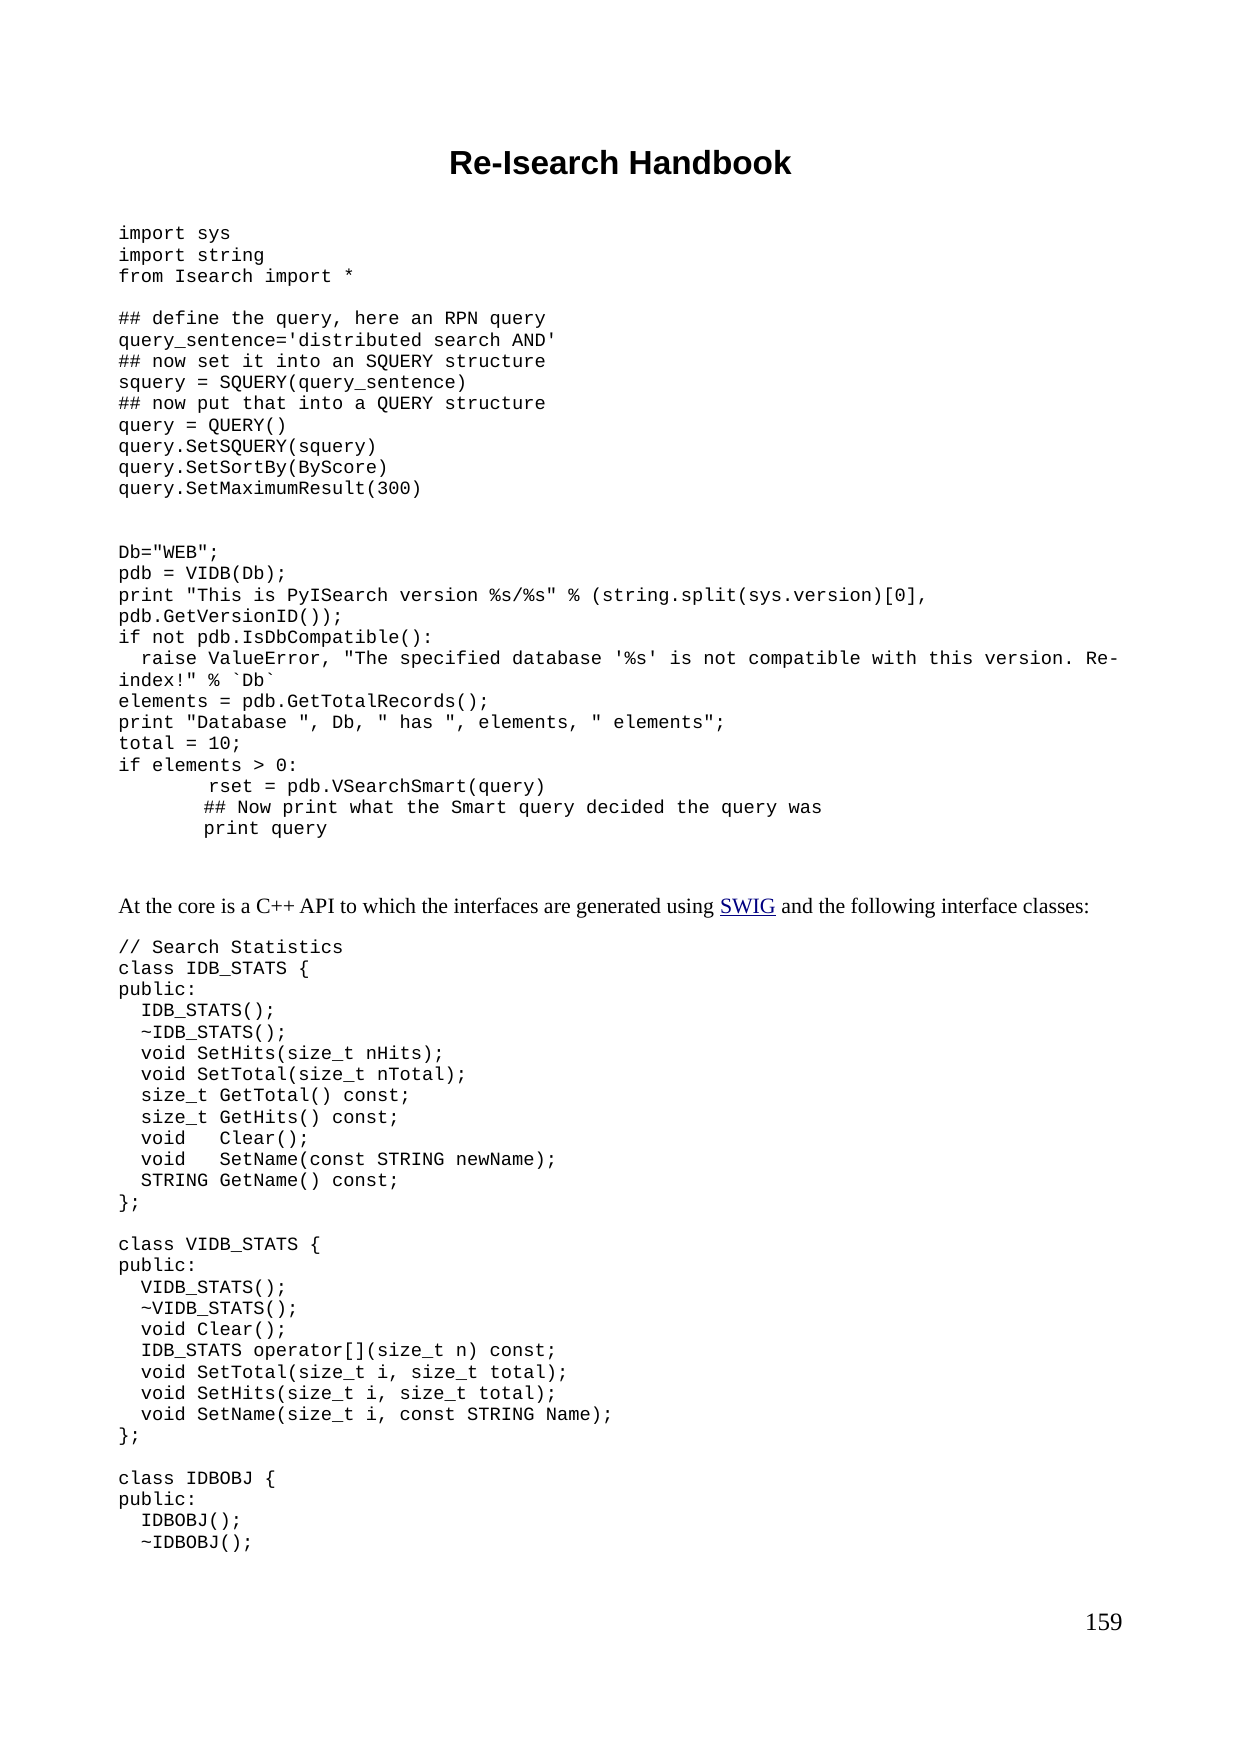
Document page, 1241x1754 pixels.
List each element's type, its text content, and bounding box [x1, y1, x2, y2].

text class IDB_STATS { [118, 959, 1122, 980]
text if not pdb.IsDbCompatible(): [118, 628, 1122, 649]
text STRING GetName() const; [118, 1171, 1122, 1192]
text void SetHits(size_t nHits); [118, 1044, 1122, 1065]
text size_t GetTotal() const; [118, 1086, 1122, 1107]
text import string [118, 245, 1122, 267]
text ## define the query, here an RPN query [118, 309, 1122, 330]
text query.SetSQUERY(squery) [118, 437, 1122, 458]
text void Clear(); [118, 1129, 1122, 1150]
text At the core is a C++ API to which the interfaces are generated using SWIG and the following interface classes: [118, 893, 1122, 919]
text }; [118, 1192, 1122, 1214]
text ## now put that into a QUERY structure [118, 394, 1122, 415]
text void SetName(size_t i, const STRING Name); [118, 1405, 1122, 1426]
text raise ValueError, "The specified database '%s' is not compatible with this version. Re-index!" % `Db` [118, 649, 1122, 692]
text ## now set it into an SQUERY structure [118, 352, 1122, 373]
text class VIDB_STATS { [118, 1235, 1122, 1256]
text }; [118, 1426, 1122, 1447]
text IDBOBJ(); [118, 1511, 1122, 1532]
text query = QUERY() [118, 415, 1122, 437]
text import sys [118, 224, 1122, 245]
text IDB_STATS operator[](size_t n) const; [118, 1341, 1122, 1362]
text squery = SQUERY(query_sentence) [118, 373, 1122, 394]
text print "Database ", Db, " has ", elements, " elements"; [118, 713, 1122, 734]
text ~IDB_STATS(); [118, 1022, 1122, 1044]
text from Isearch import * [118, 267, 1122, 288]
text size_t GetHits() const; [118, 1107, 1122, 1129]
text total = 10; [118, 734, 1122, 755]
text void SetHits(size_t i, size_t total); [118, 1384, 1122, 1405]
text Db="WEB"; [118, 543, 1122, 564]
text ~VIDB_STATS(); [118, 1299, 1122, 1320]
text void Clear(); [118, 1320, 1122, 1341]
text IDB_STATS(); [118, 1001, 1122, 1022]
text // Search Statistics [118, 937, 1122, 959]
text ~IDBOBJ(); [118, 1532, 1122, 1554]
text void SetTotal(size_t i, size_t total); [118, 1362, 1122, 1384]
text if elements > 0: [118, 755, 1122, 777]
text print "This is PyISearch version %s/%s" % (string.split(sys.version)[0], pdb.GetVersionID()); [118, 585, 1122, 628]
text void SetTotal(size_t nTotal); [118, 1065, 1122, 1086]
text query.SetMaximumResult(300) [118, 479, 1122, 500]
text rset = pdb.VSearchSmart(query) [118, 777, 1122, 798]
text elements = pdb.GetTotalRecords(); [118, 692, 1122, 713]
text print query [118, 819, 1122, 840]
text VIDB_STATS(); [118, 1277, 1122, 1299]
text public: [118, 1256, 1122, 1277]
text query.SetSortBy(ByScore) [118, 458, 1122, 479]
text pdb = VIDB(Db); [118, 564, 1122, 585]
text void SetName(const STRING newName); [118, 1150, 1122, 1171]
text public: [118, 980, 1122, 1001]
text public: [118, 1490, 1122, 1511]
text ## Now print what the Smart query decided the query was [118, 798, 1122, 819]
text class IDBOBJ { [118, 1469, 1122, 1490]
text query_sentence='distributed search AND' [118, 330, 1122, 352]
